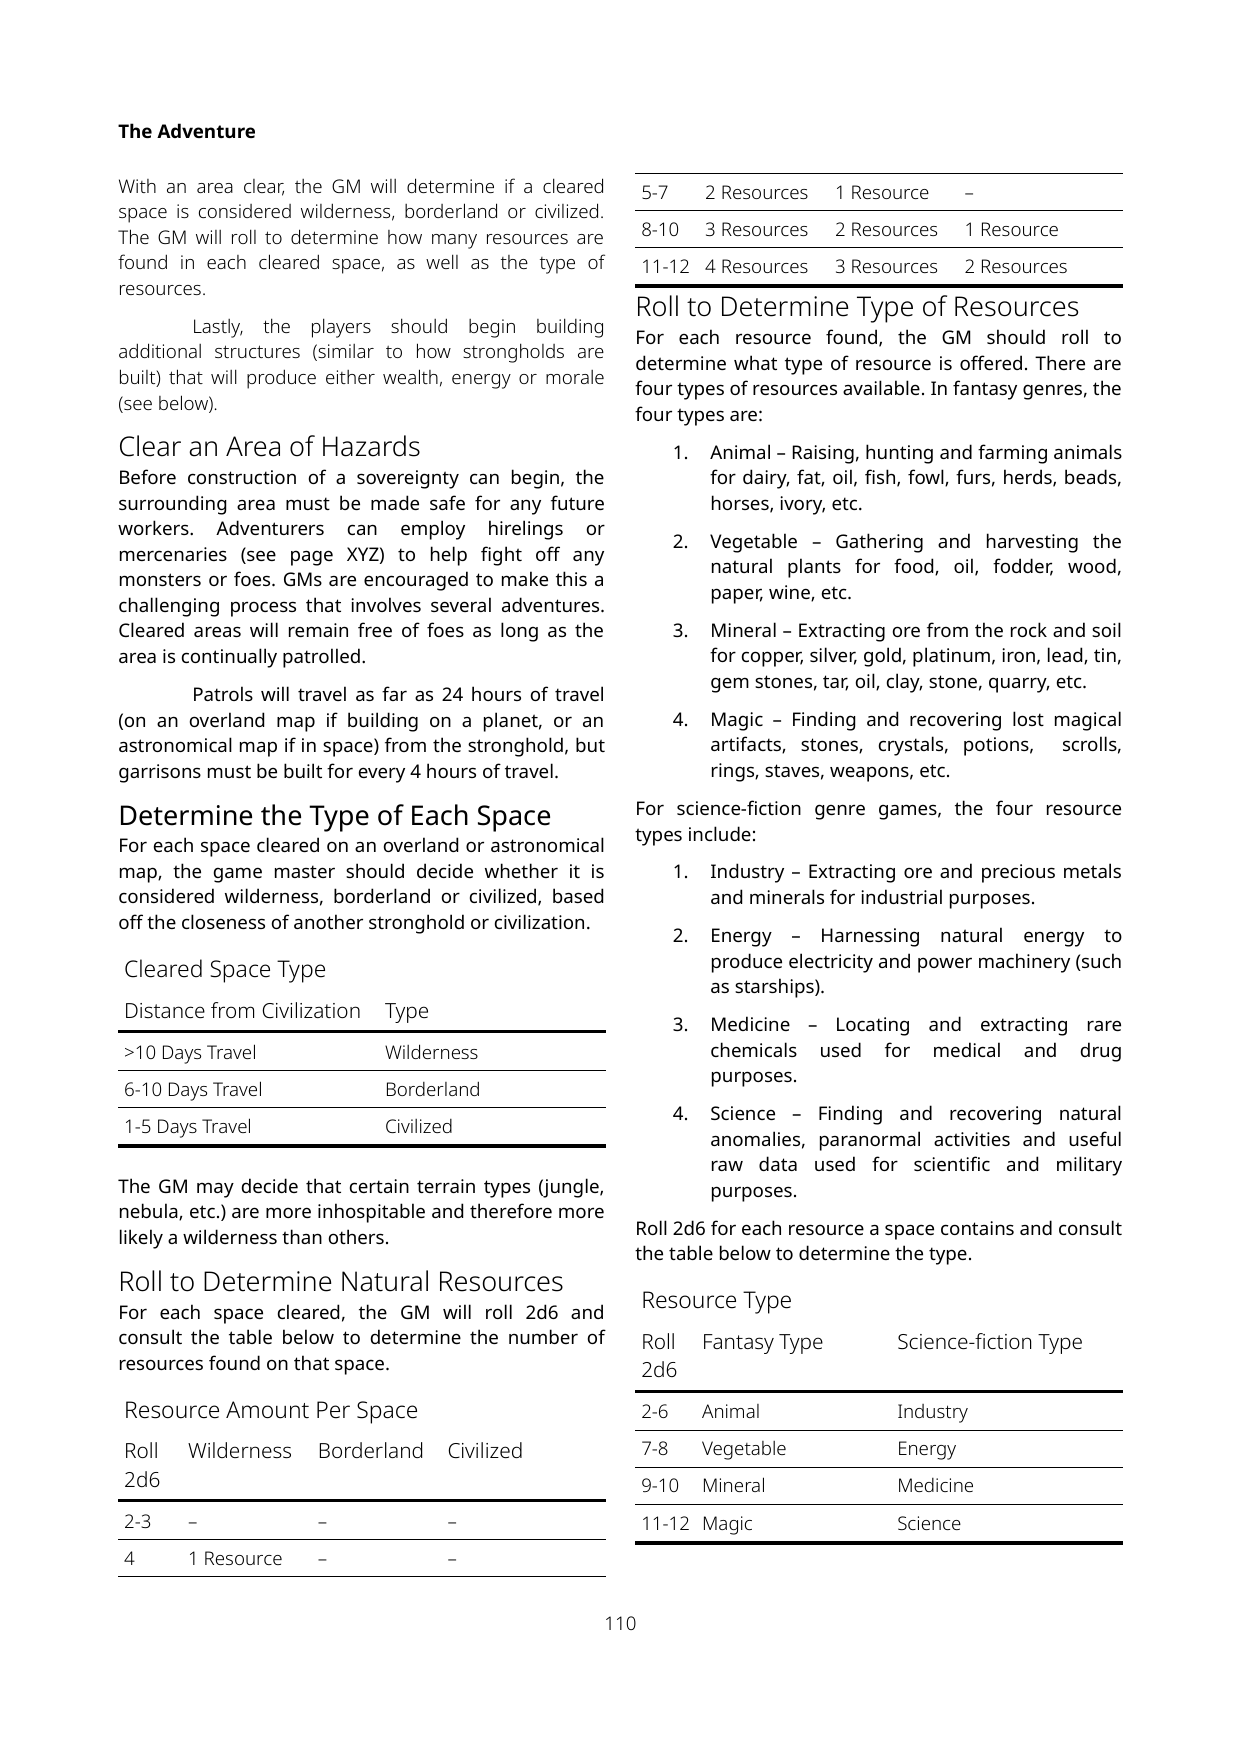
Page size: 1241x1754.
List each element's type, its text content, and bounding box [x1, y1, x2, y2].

table_cell Vegetable [696, 1431, 891, 1467]
table_cell – [959, 174, 1123, 210]
table_cell Wilderness [182, 1431, 312, 1499]
table_cell 2 Resources [699, 174, 829, 210]
list Vegetable – Gathering and harvesting the natural plants for food, oil, fodder, wood, paper, wine, etc. [673, 528, 1122, 605]
table_cell Roll 2d6 [635, 1321, 696, 1390]
text Clear an Area of Hazards [118, 428, 605, 465]
table_cell 2 Resources [959, 248, 1123, 284]
text For each space cleared on an overland or astronomical map, the game master should decide whether it is considered wilderness, borderland or civilized, based off the closeness of another stronghold or civilization. [118, 833, 605, 935]
table_header Cleared Space Type [118, 948, 606, 990]
table_cell 3 Resources [829, 248, 959, 284]
table_cell Medicine [891, 1468, 1123, 1504]
table_cell – [442, 1502, 606, 1539]
table_cell 3 Resources [699, 211, 829, 247]
table_cell – [442, 1540, 606, 1576]
table_cell Animal [696, 1393, 891, 1430]
table_cell Fantasy Type [696, 1321, 891, 1390]
text [635, 1545, 1122, 1570]
table_cell Roll 2d6 [118, 1431, 182, 1499]
text With an area clear, the GM will determine if a cleared space is considered wilderness, borderland or civilized. The GM will roll to determine how many resources are found in each cleared space, as well as the type of resources. [118, 173, 605, 301]
table_header Resource Amount Per Space [118, 1388, 606, 1431]
table_cell 11-12 [635, 248, 699, 284]
table_cell Borderland [379, 1071, 606, 1107]
text The GM may decide that certain terrain types (jungle, nebula, etc.) are more inhospitable and therefore more likely a wilderness than others. [118, 1148, 605, 1250]
table_cell 7-8 [635, 1431, 696, 1467]
table_cell 9-10 [635, 1468, 696, 1504]
list Animal – Raising, hunting and farming animals for dairy, fat, oil, fish, fowl, furs, herds, beads, horses, ivory, etc. [673, 439, 1122, 516]
list Energy – Harnessing natural energy to produce electricity and power machinery (such as starships). [673, 922, 1122, 999]
table_cell 1 Resource [959, 211, 1123, 247]
list Medicine – Locating and extracting rare chemicals used for medical and drug purposes. [673, 1011, 1122, 1088]
list Mineral – Extracting ore from the rock and soil for copper, silver, gold, platinum, iron, lead, tin, gem stones, tar, oil, clay, stone, quarry, etc. [673, 617, 1122, 694]
table_cell Civilized [379, 1108, 606, 1144]
table_cell >10 Days Travel [118, 1033, 379, 1070]
table_cell 2 Resources [829, 211, 959, 247]
table_cell Industry [891, 1393, 1123, 1430]
table_cell – [312, 1540, 442, 1576]
text Before construction of a sovereignty can begin, the surrounding area must be made safe for any future workers. Adventurers can employ hirelings or mercenaries (see page XYZ) to help fight off any monsters or foes. GMs are encouraged to make this a challenging process that involves several adventures. Cleared areas will remain free of foes as long as the area is continually patrolled. [118, 465, 605, 669]
table_cell 1 Resource [182, 1540, 312, 1576]
table_cell Science-fiction Type [891, 1321, 1123, 1390]
table_cell 4 [118, 1540, 182, 1576]
table_cell 1-5 Days Travel [118, 1108, 379, 1144]
table_cell 8-10 [635, 211, 699, 247]
text Lastly, the players should begin building additional structures (similar to how strongholds are built) that will produce either wealth, energy or morale (see below). [118, 313, 605, 415]
text Roll 2d6 for each resource a space contains and consult the table below to determine the type. [635, 1215, 1122, 1266]
table_cell 5-7 [635, 174, 699, 210]
table_header Resource Type [635, 1279, 1123, 1321]
table_cell Energy [891, 1431, 1123, 1467]
table_cell – [312, 1502, 442, 1539]
list Magic – Finding and recovering lost magical artifacts, stones, crystals, potions, scrolls, rings, staves, weapons, etc. [673, 706, 1122, 783]
list Industry – Extracting ore and precious metals and minerals for industrial purposes. [673, 859, 1122, 910]
table_cell 11-12 [635, 1505, 696, 1541]
table_cell 1 Resource [829, 174, 959, 210]
table_cell Borderland [312, 1431, 442, 1499]
table_cell Magic [696, 1505, 891, 1541]
text For each space cleared, the GM will roll 2d6 and consult the table below to determine the number of resources found on that space. [118, 1299, 605, 1376]
table_cell Mineral [696, 1468, 891, 1504]
table_cell Wilderness [379, 1033, 606, 1070]
list Science – Finding and recovering natural anomalies, paranormal activities and useful raw data used for scientific and military purposes. [673, 1101, 1122, 1203]
table_cell Civilized [442, 1431, 606, 1499]
text Patrols will travel as far as 24 hours of travel (on an overland map if building on a planet, or an astronomical map if in space) from the stronghold, but garrisons must be built for every 4 hours of travel. [118, 681, 605, 783]
table_cell 4 Resources [699, 248, 829, 284]
table_cell 2-3 [118, 1502, 182, 1539]
text Roll to Determine Type of Resources [635, 288, 1122, 324]
table_cell Type [379, 990, 606, 1030]
table_cell Distance from Civilization [118, 990, 379, 1030]
table_cell – [182, 1502, 312, 1539]
text Roll to Determine Natural Resources [118, 1262, 605, 1299]
table_cell 6-10 Days Travel [118, 1071, 379, 1107]
text Determine the Type of Each Space [118, 796, 605, 833]
text For each resource found, the GM should roll to determine what type of resource is offered. There are four types of resources available. In fantasy genres, the four types are: [635, 324, 1122, 427]
text For science-fiction genre games, the four resource types include: [635, 795, 1122, 846]
table_cell Science [891, 1505, 1123, 1541]
table_cell 2-6 [635, 1393, 696, 1430]
